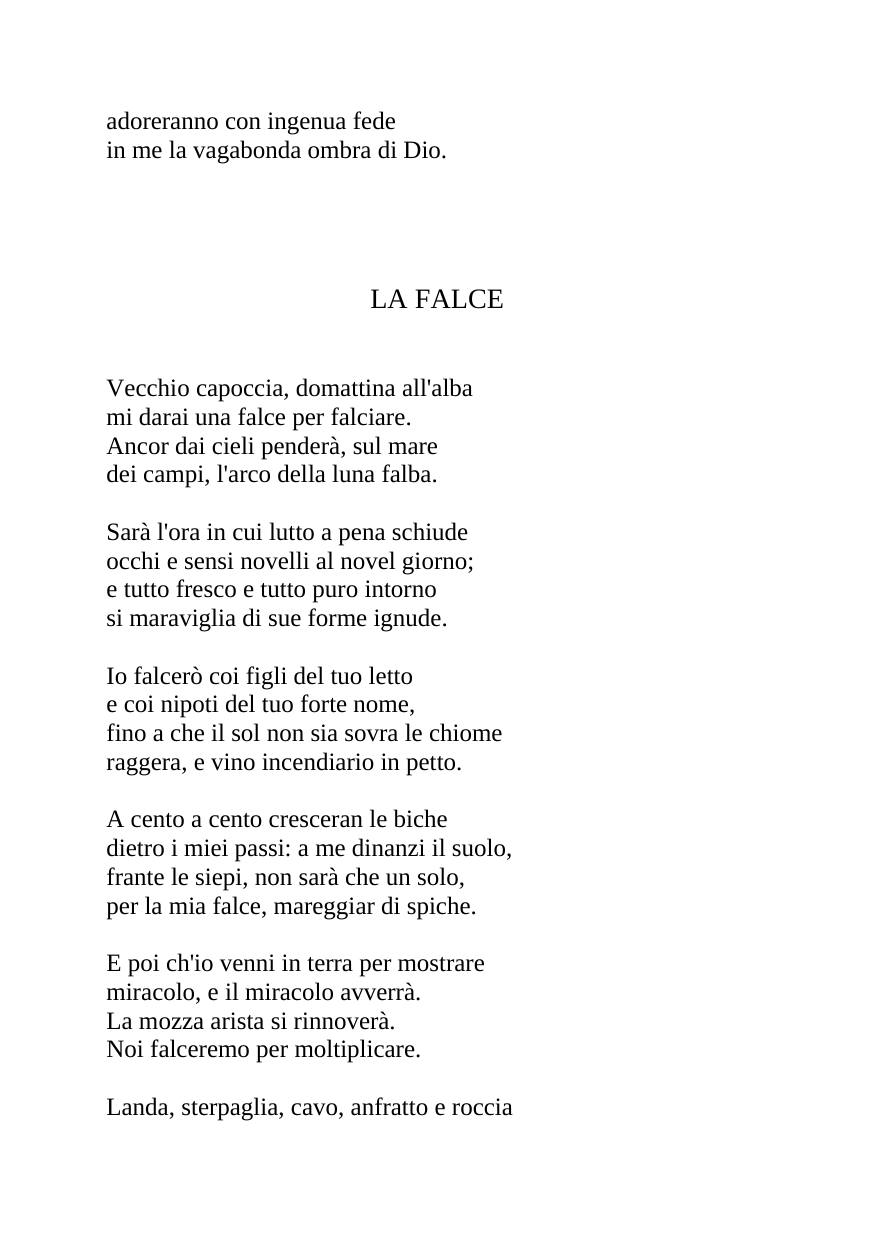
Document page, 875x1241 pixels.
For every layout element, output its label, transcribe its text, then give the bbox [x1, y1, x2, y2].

text per la mia falce, mareggiar di spiche. [106, 891, 768, 919]
subtitle LA FALCE [106, 282, 768, 314]
text si maraviglia di sue forme ignude. [106, 603, 768, 632]
text dietro i miei passi: a me dinanzi il suolo, [106, 833, 768, 862]
text La mozza arista si rinnoverà. [106, 1006, 768, 1034]
text adoreranno con ingenua fede [106, 106, 768, 135]
text mi darai una falce per falciare. [106, 402, 768, 431]
text raggera, e vino incendiario in petto. [106, 747, 768, 776]
text frante le siepi, non sarà che un solo, [106, 862, 768, 891]
text Ancor dai cieli penderà, sul mare [106, 431, 768, 459]
text fino a che il sol non sia sovra le chiome [106, 718, 768, 747]
text E poi ch'io venni in terra per mostrare [106, 948, 768, 977]
text dei campi, l'arco della luna falba. [106, 459, 768, 488]
text miracolo, e il miracolo avverrà. [106, 977, 768, 1006]
text Landa, sterpaglia, cavo, anfratto e roccia [106, 1092, 768, 1121]
text e tutto fresco e tutto puro intorno [106, 574, 768, 603]
text Sarà l'ora in cui lutto a pena schiude [106, 517, 768, 546]
text Vecchio capoccia, domattina all'alba [106, 373, 768, 402]
text A cento a cento cresceran le biche [106, 804, 768, 833]
text Noi falceremo per moltiplicare. [106, 1034, 768, 1063]
text Io falcerò coi figli del tuo letto [106, 661, 768, 689]
text e coi nipoti del tuo forte nome, [106, 689, 768, 718]
text occhi e sensi novelli al novel giorno; [106, 546, 768, 574]
text in me la vagabonda ombra di Dio. [106, 135, 768, 164]
